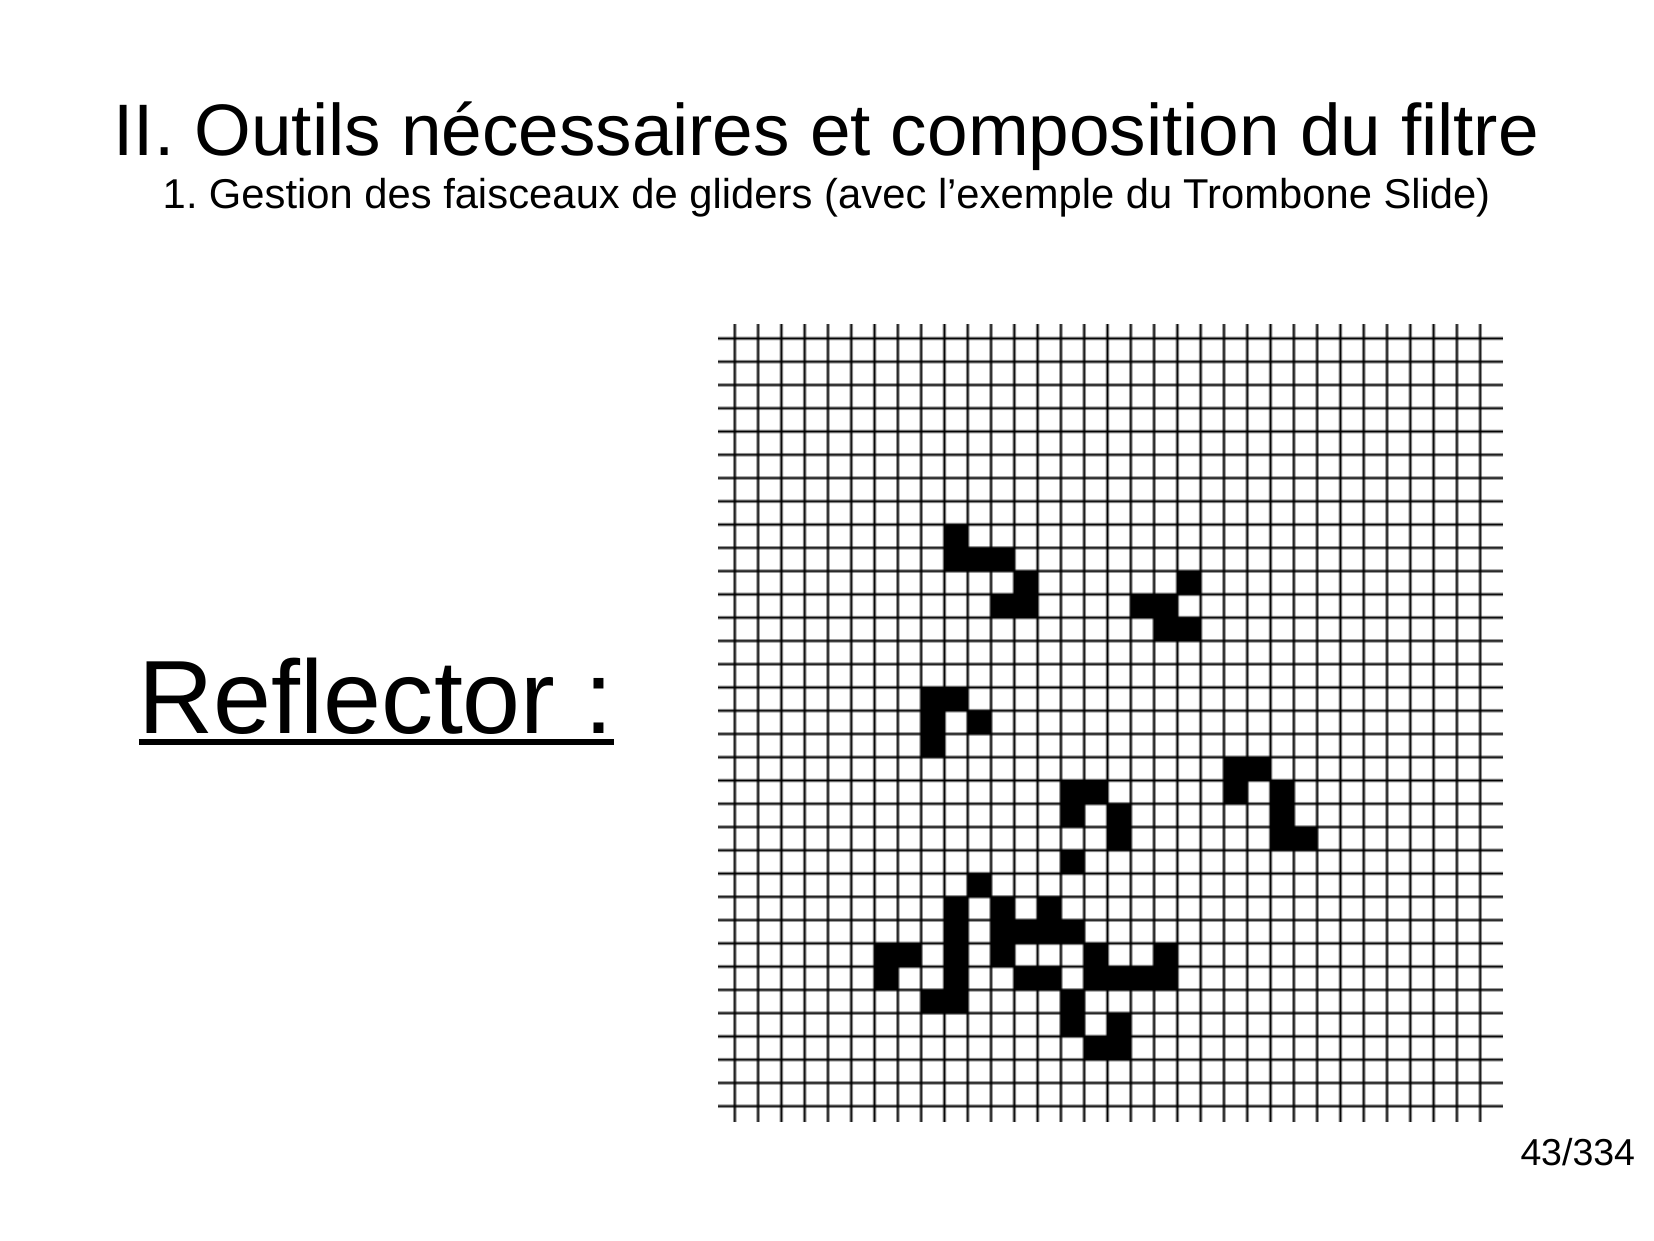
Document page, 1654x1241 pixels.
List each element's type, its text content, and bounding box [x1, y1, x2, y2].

text_box Reflector : [124, 631, 629, 763]
text_box <number>/334 [1505, 1124, 1654, 1182]
picture [718, 324, 1503, 1123]
title II. Outils nécessaires et composition du filtre 1. Gestion des faisceaux de gliders (avec l’exemple du Trombone Slide) [0, 30, 1654, 276]
